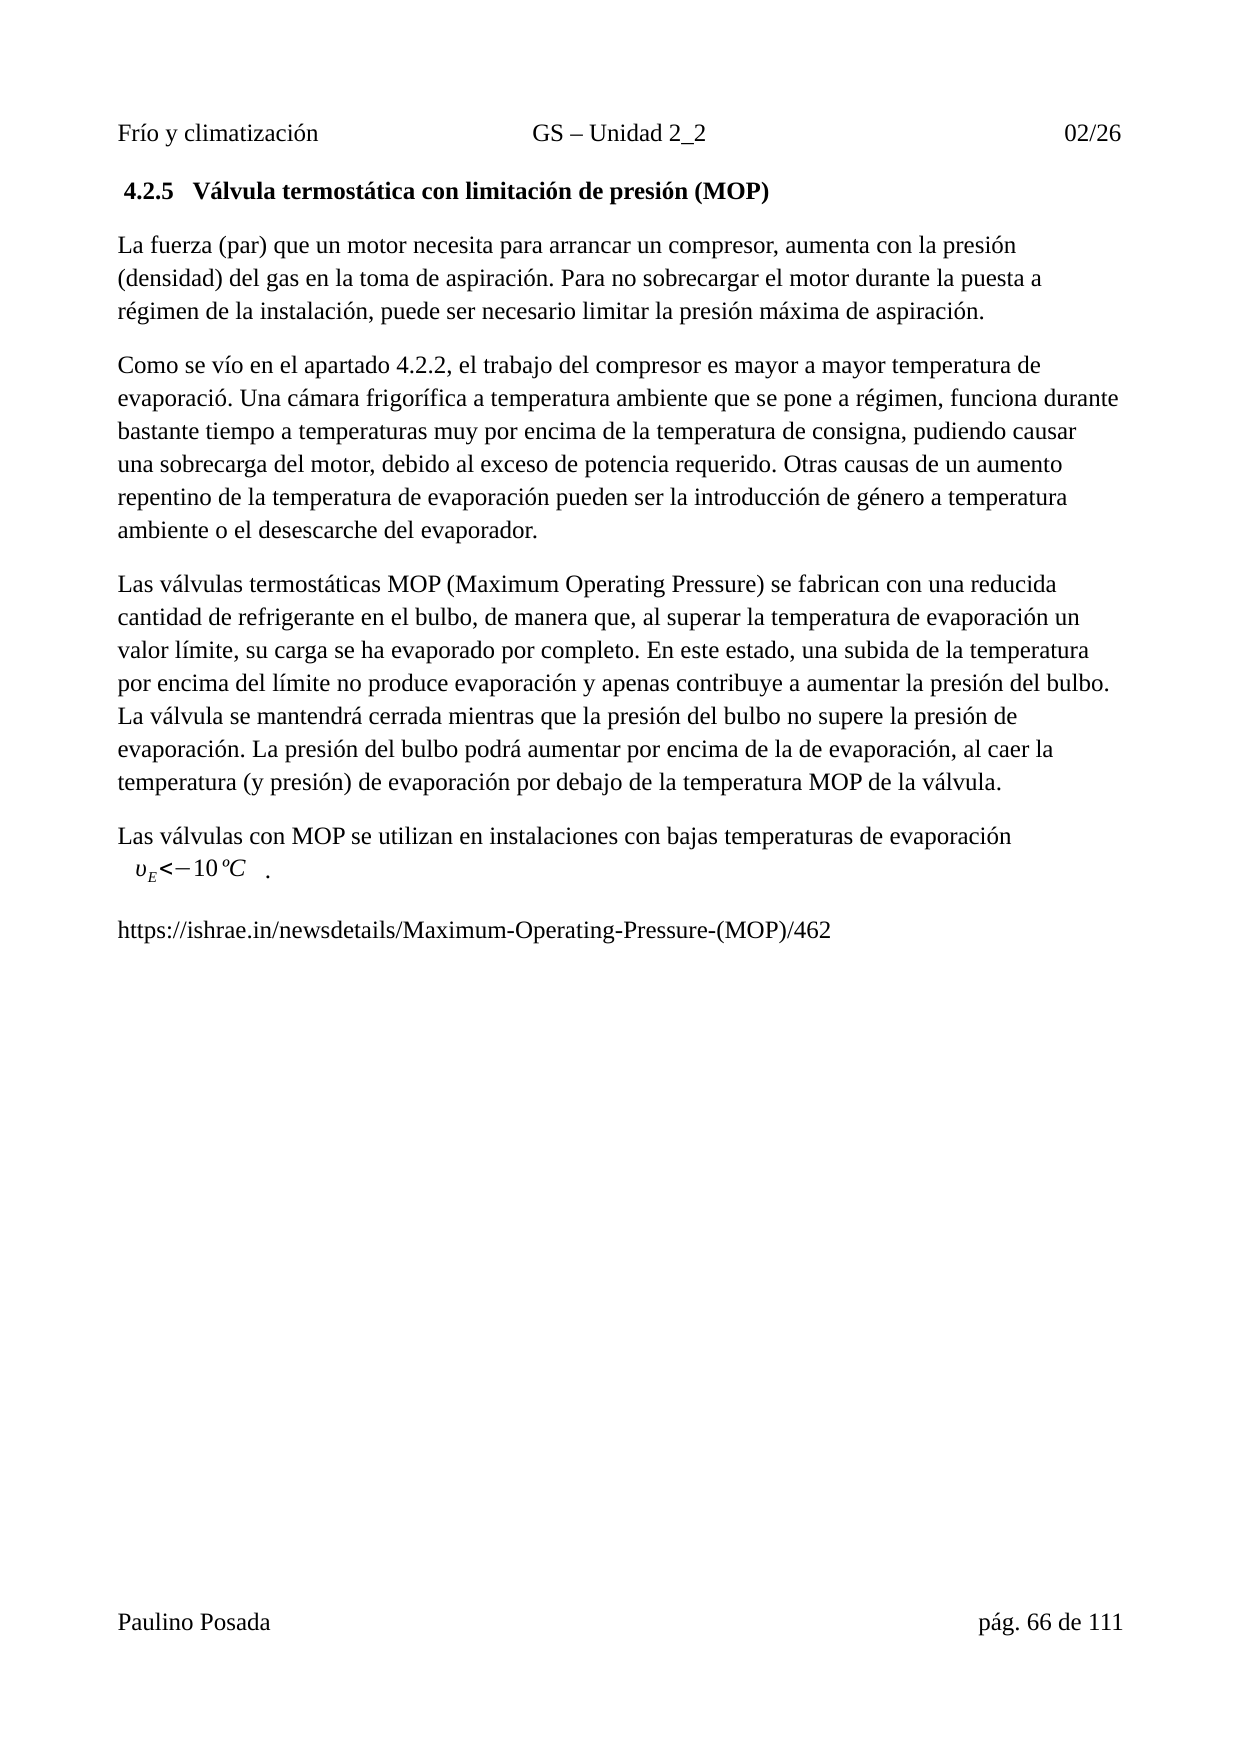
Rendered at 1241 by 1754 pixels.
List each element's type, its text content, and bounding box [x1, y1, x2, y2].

text https://ishrae.in/newsdetails/Maximum-Operating-Pressure-(MOP)/462 [117, 915, 1123, 943]
text Las válvulas con MOP se utilizan en instalaciones con bajas temperaturas de evaporación . [117, 821, 1123, 886]
text La fuerza (par) que un motor necesita para arrancar un compresor, aumenta con la presión (densidad) del gas en la toma de aspiración. Para no sobrecargar el motor durante la puesta a régimen de la instalación, puede ser necesario limitar la presión máxima de aspiración. [117, 230, 1123, 325]
subtitle Válvula termostática con limitación de presión (MOP) [117, 176, 1123, 205]
text Las válvulas termostáticas MOP (Maximum Operating Pressure) se fabrican con una reducida cantidad de refrigerante en el bulbo, de manera que, al superar la temperatura de evaporación un valor límite, su carga se ha evaporado por completo. En este estado, una subida de la temperatura por encima del límite no produce evaporación y apenas contribuye a aumentar la presión del bulbo. La válvula se mantendrá cerrada mientras que la presión del bulbo no supere la presión de evaporación. La presión del bulbo podrá aumentar por encima de la de evaporación, al caer la temperatura (y presión) de evaporación por debajo de la temperatura MOP de la válvula. [117, 569, 1123, 796]
text Como se vío en el apartado 4.2.2, el trabajo del compresor es mayor a mayor temperatura de evaporació. Una cámara frigorífica a temperatura ambiente que se pone a régimen, funciona durante bastante tiempo a temperaturas muy por encima de la temperatura de consigna, pudiendo causar una sobrecarga del motor, debido al exceso de potencia requerido. Otras causas de un aumento repentino de la temperatura de evaporación pueden ser la introducción de género a temperatura ambiente o el desescarche del evaporador. [117, 350, 1123, 544]
